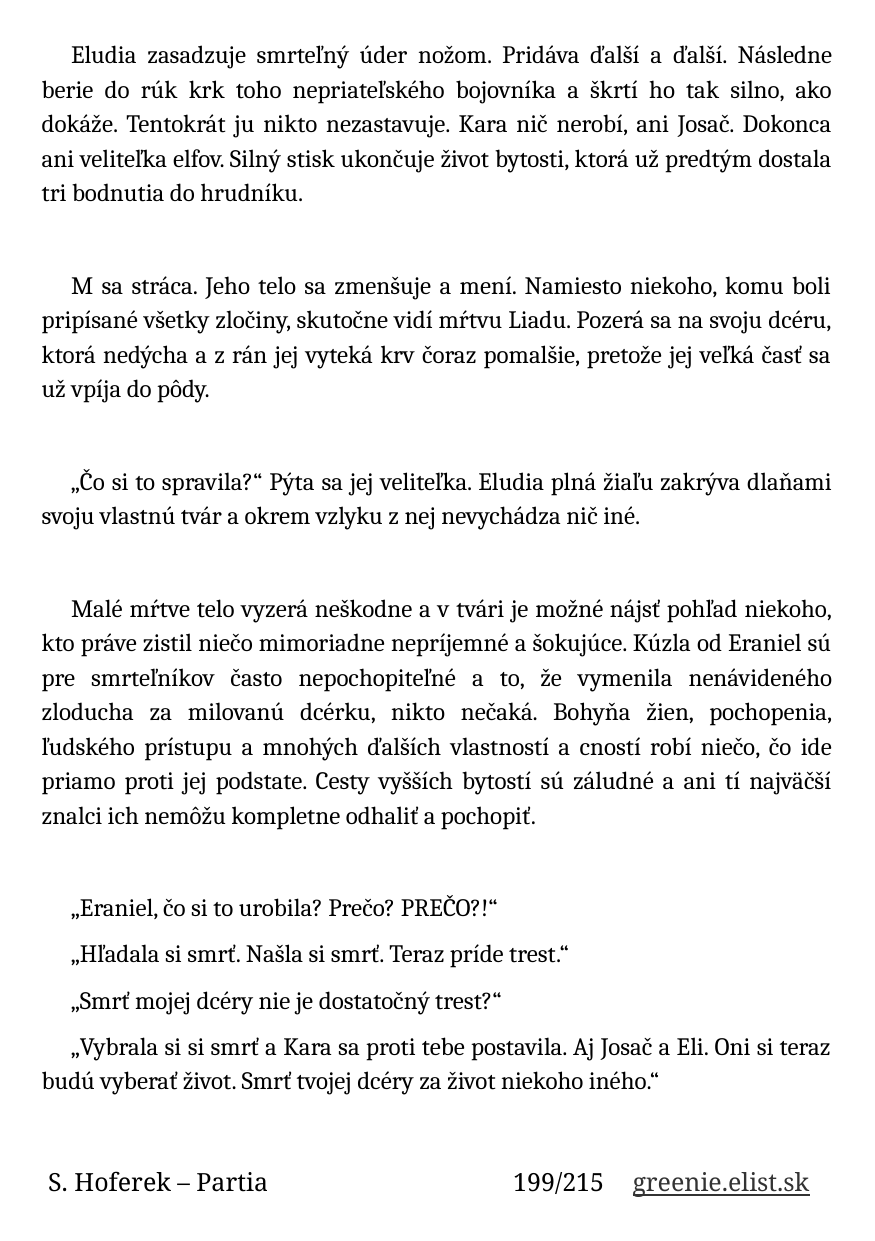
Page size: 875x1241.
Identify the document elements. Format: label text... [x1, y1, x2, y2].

text „Vybrala si si smrť a Kara sa proti tebe postavila. Aj Josač a Eli. Oni si teraz budú vyberať život. Smrť tvojej dcéry za život niekoho iného.“ [41, 1033, 833, 1096]
text Eludia zasadzuje smrteľný úder nožom. Pridáva ďalší a ďalší. Následne berie do rúk krk toho nepriateľského bojovníka a škrtí ho tak silno, ako dokáže. Tentokrát ju nikto nezastavuje. Kara nič nerobí, ani Josač. Dokonca ani veliteľka elfov. Silný stisk ukončuje život bytosti, ktorá už predtým dostala tri bodnutia do hrudníku. [41, 41, 833, 208]
text „Hľadala si smrť. Našla si smrť. Teraz príde trest.“ [41, 940, 833, 969]
text „Smrť mojej dcéry nie je dostatočný trest?“ [41, 987, 833, 1015]
text „Čo si to spravila?“ Pýta sa jej veliteľka. Eludia plná žiaľu zakrýva dlaňami svoju vlastnú tvár a okrem vzlyku z nej nevychádza nič iné. [41, 468, 833, 531]
text M sa stráca. Jeho telo sa zmenšuje a mení. Namiesto niekoho, komu boli pripísané všetky zločiny, skutočne vidí mŕtvu Liadu. Pozerá sa na svoju dcéru, ktorá nedýcha a z rán jej vyteká krv čoraz pomalšie, pretože jej veľká časť sa už vpíja do pôdy. [41, 272, 833, 404]
text „Eraniel, čo si to urobila? Prečo? PREČO?!“ [41, 894, 833, 923]
text Malé mŕtve telo vyzerá neškodne a v tvári je možné nájsť pohľad niekoho, kto práve zistil niečo mimoriadne nepríjemné a šokujúce. Kúzla od Eraniel sú pre smrteľníkov často nepochopiteľné a to, že vymenila nenávideného zloducha za milovanú dcérku, nikto nečaká. Bohyňa žien, pochopenia, ľudského prístupu a mnohých ďalších vlastností a cností robí niečo, čo ide priamo proti jej podstate. Cesty vyšších bytostí sú záludné a ani tí najväčší znalci ich nemôžu kompletne odhaliť a pochopiť. [41, 595, 833, 830]
